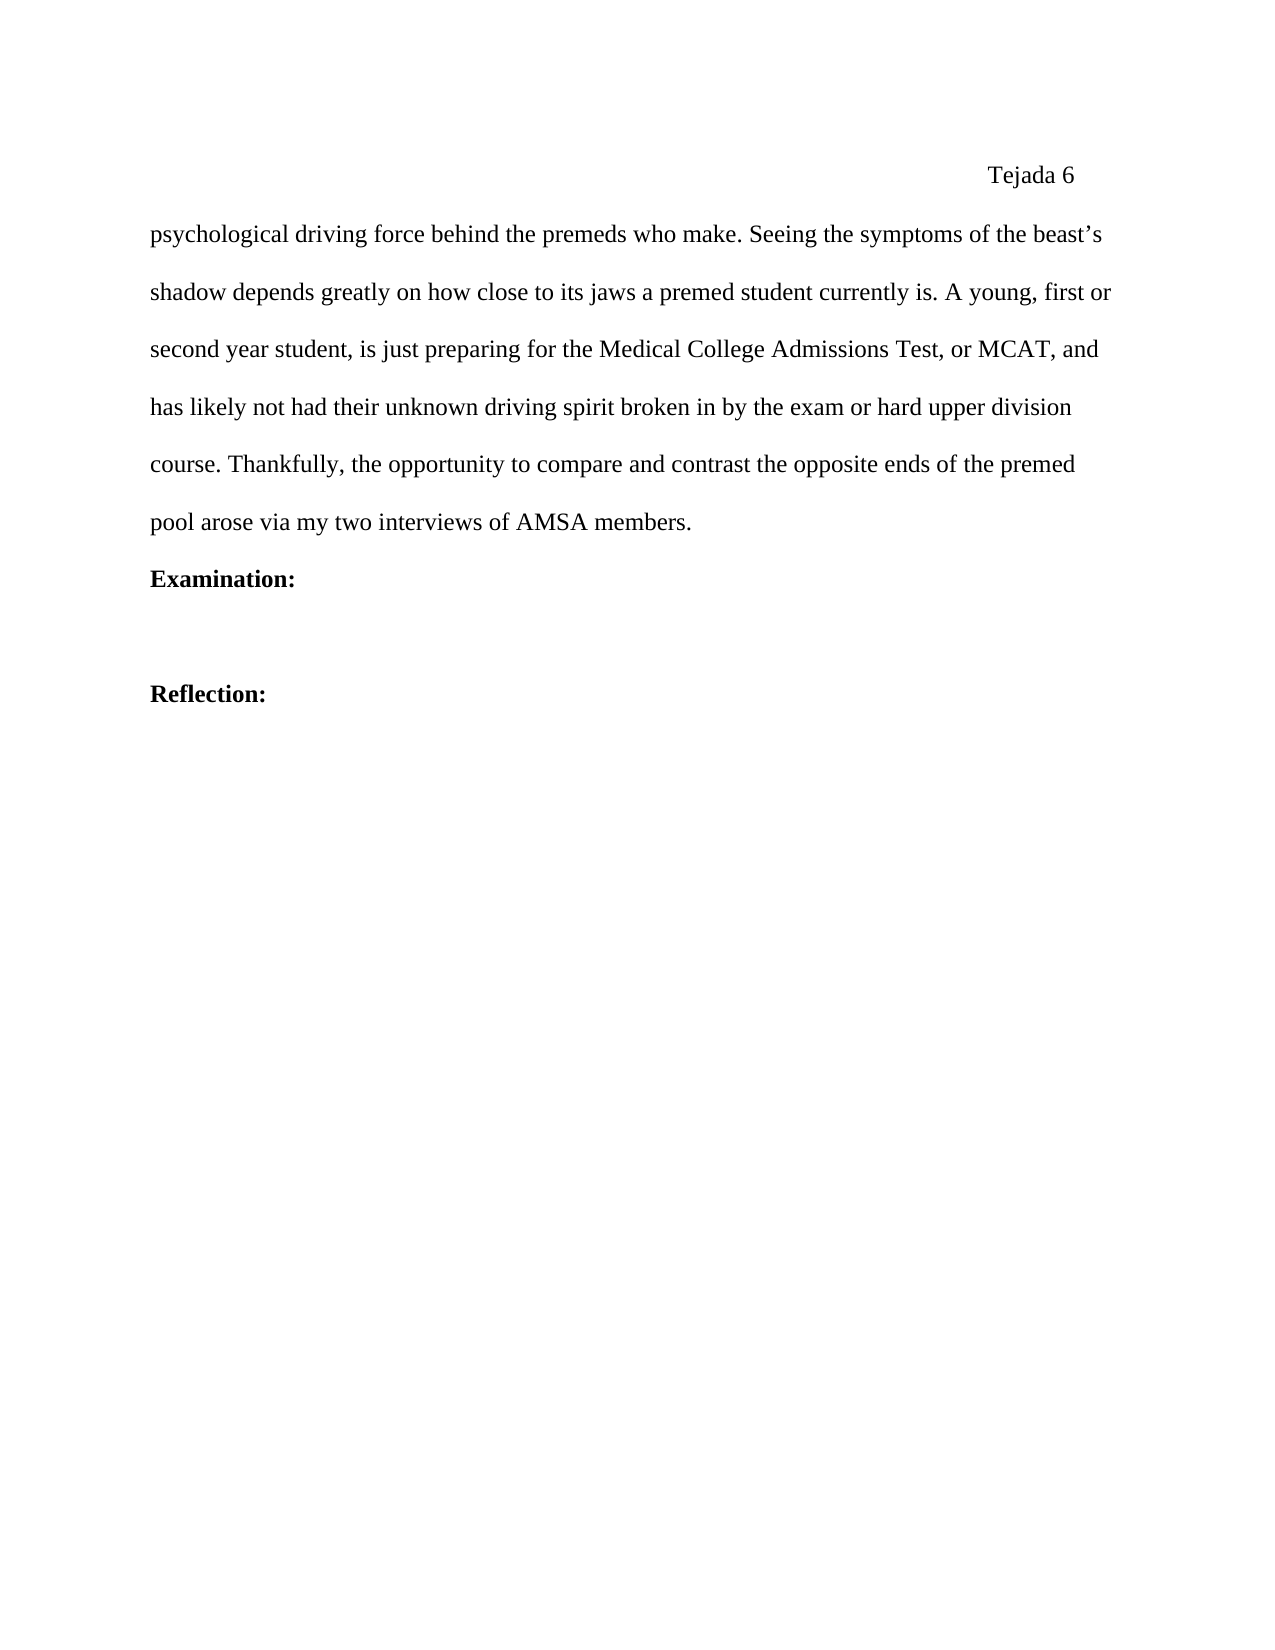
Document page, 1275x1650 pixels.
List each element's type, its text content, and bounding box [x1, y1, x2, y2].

text psychological driving force behind the premeds who make. Seeing the symptoms of the beast’s shadow depends greatly on how close to its jaws a premed student currently is. A young, first or second year student, is just preparing for the Medical College Admissions Test, or MCAT, and has likely not had their unknown driving spirit broken in by the exam or hard upper division course. Thankfully, the opportunity to compare and contrast the opposite ends of the premed pool arose via my two interviews of AMSA members. [150, 219, 1125, 535]
text Reflection: [150, 679, 1125, 708]
text Examination: [150, 564, 1125, 593]
